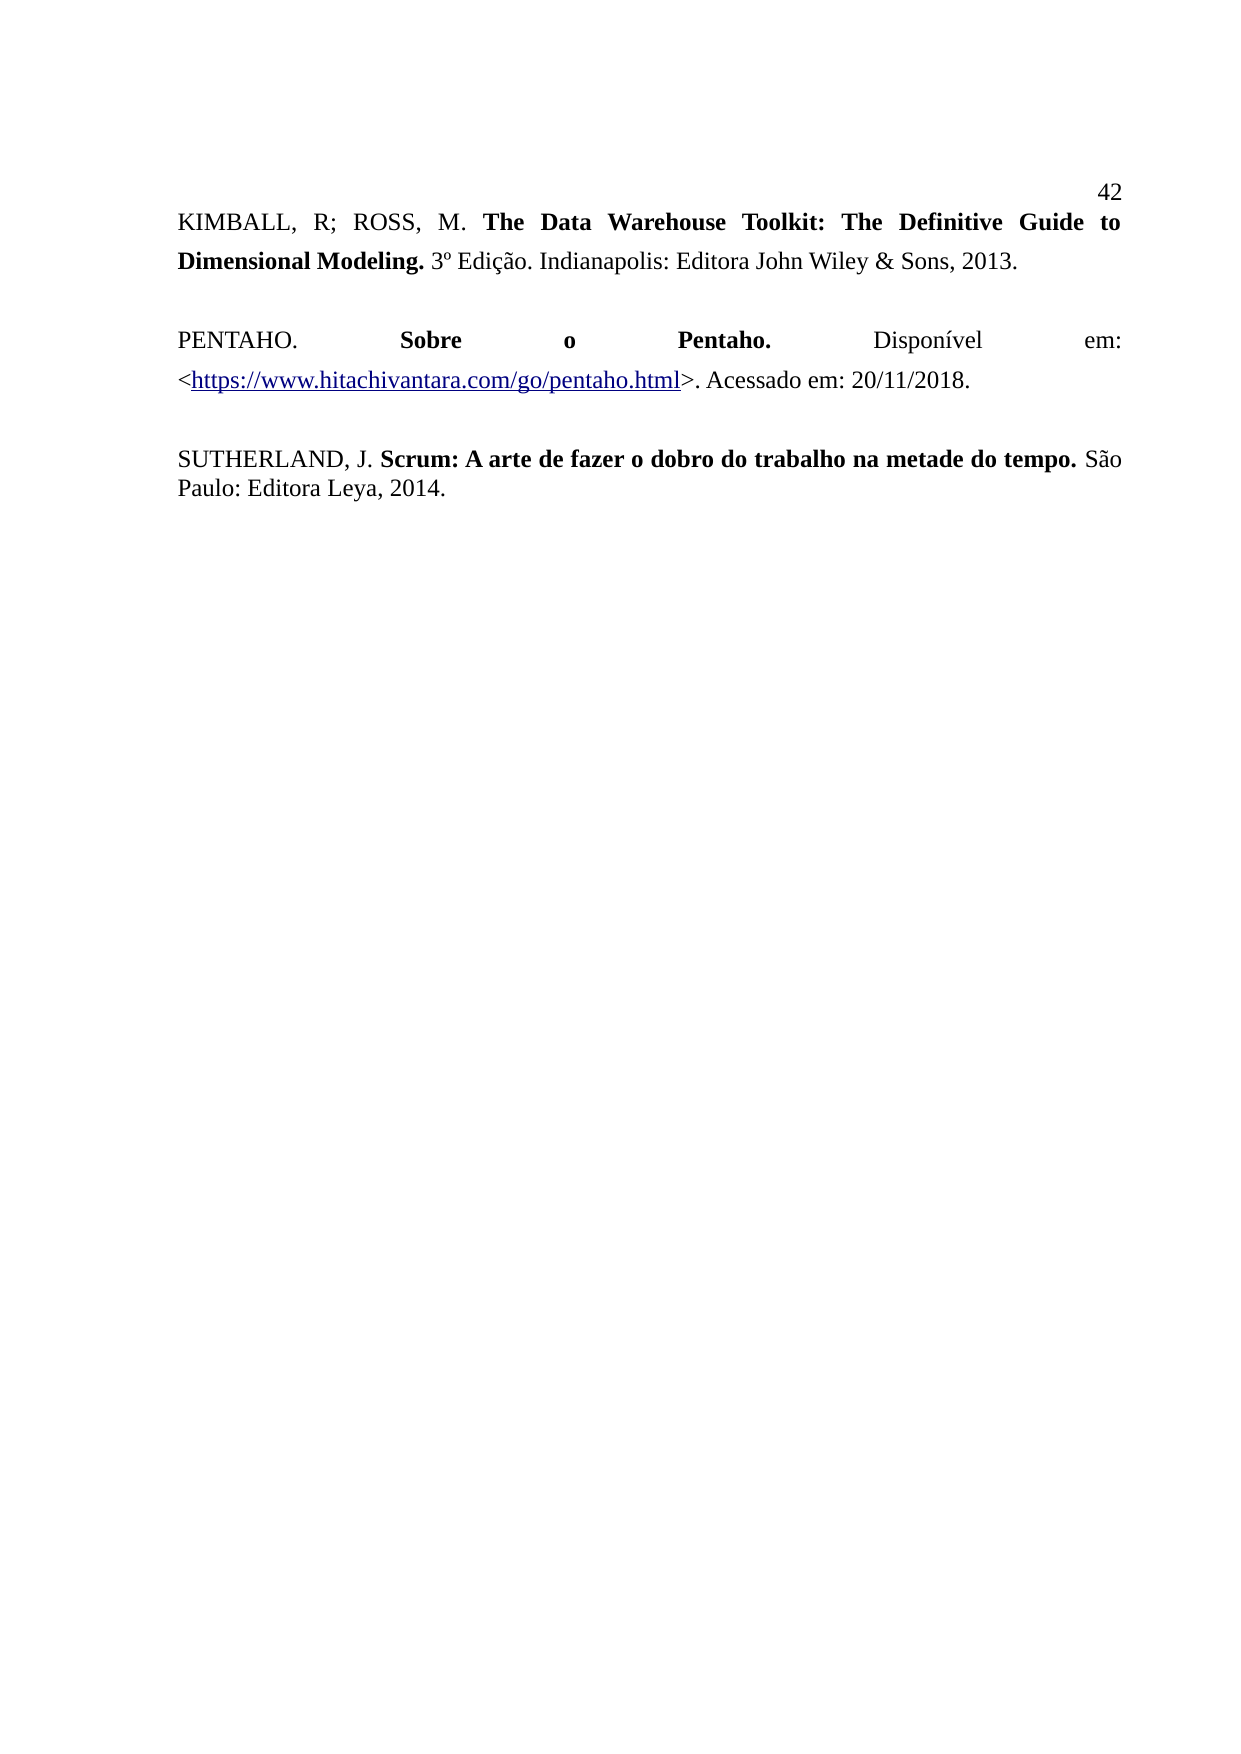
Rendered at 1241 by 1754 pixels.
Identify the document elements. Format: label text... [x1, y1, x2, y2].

text PENTAHO. Sobre o Pentaho. Disponível em: <https://www.hitachivantara.com/go/pentaho.html>. Acessado em: 20/11/2018. [177, 325, 1122, 394]
text KIMBALL, R; ROSS, M. The Data Warehouse Toolkit: The Definitive Guide to Dimensional Modeling. 3º Edição. Indianapolis: Editora John Wiley & Sons, 2013. [177, 207, 1122, 275]
text SUTHERLAND, J. Scrum: A arte de fazer o dobro do trabalho na metade do tempo. São Paulo: Editora Leya, 2014. [177, 444, 1122, 502]
